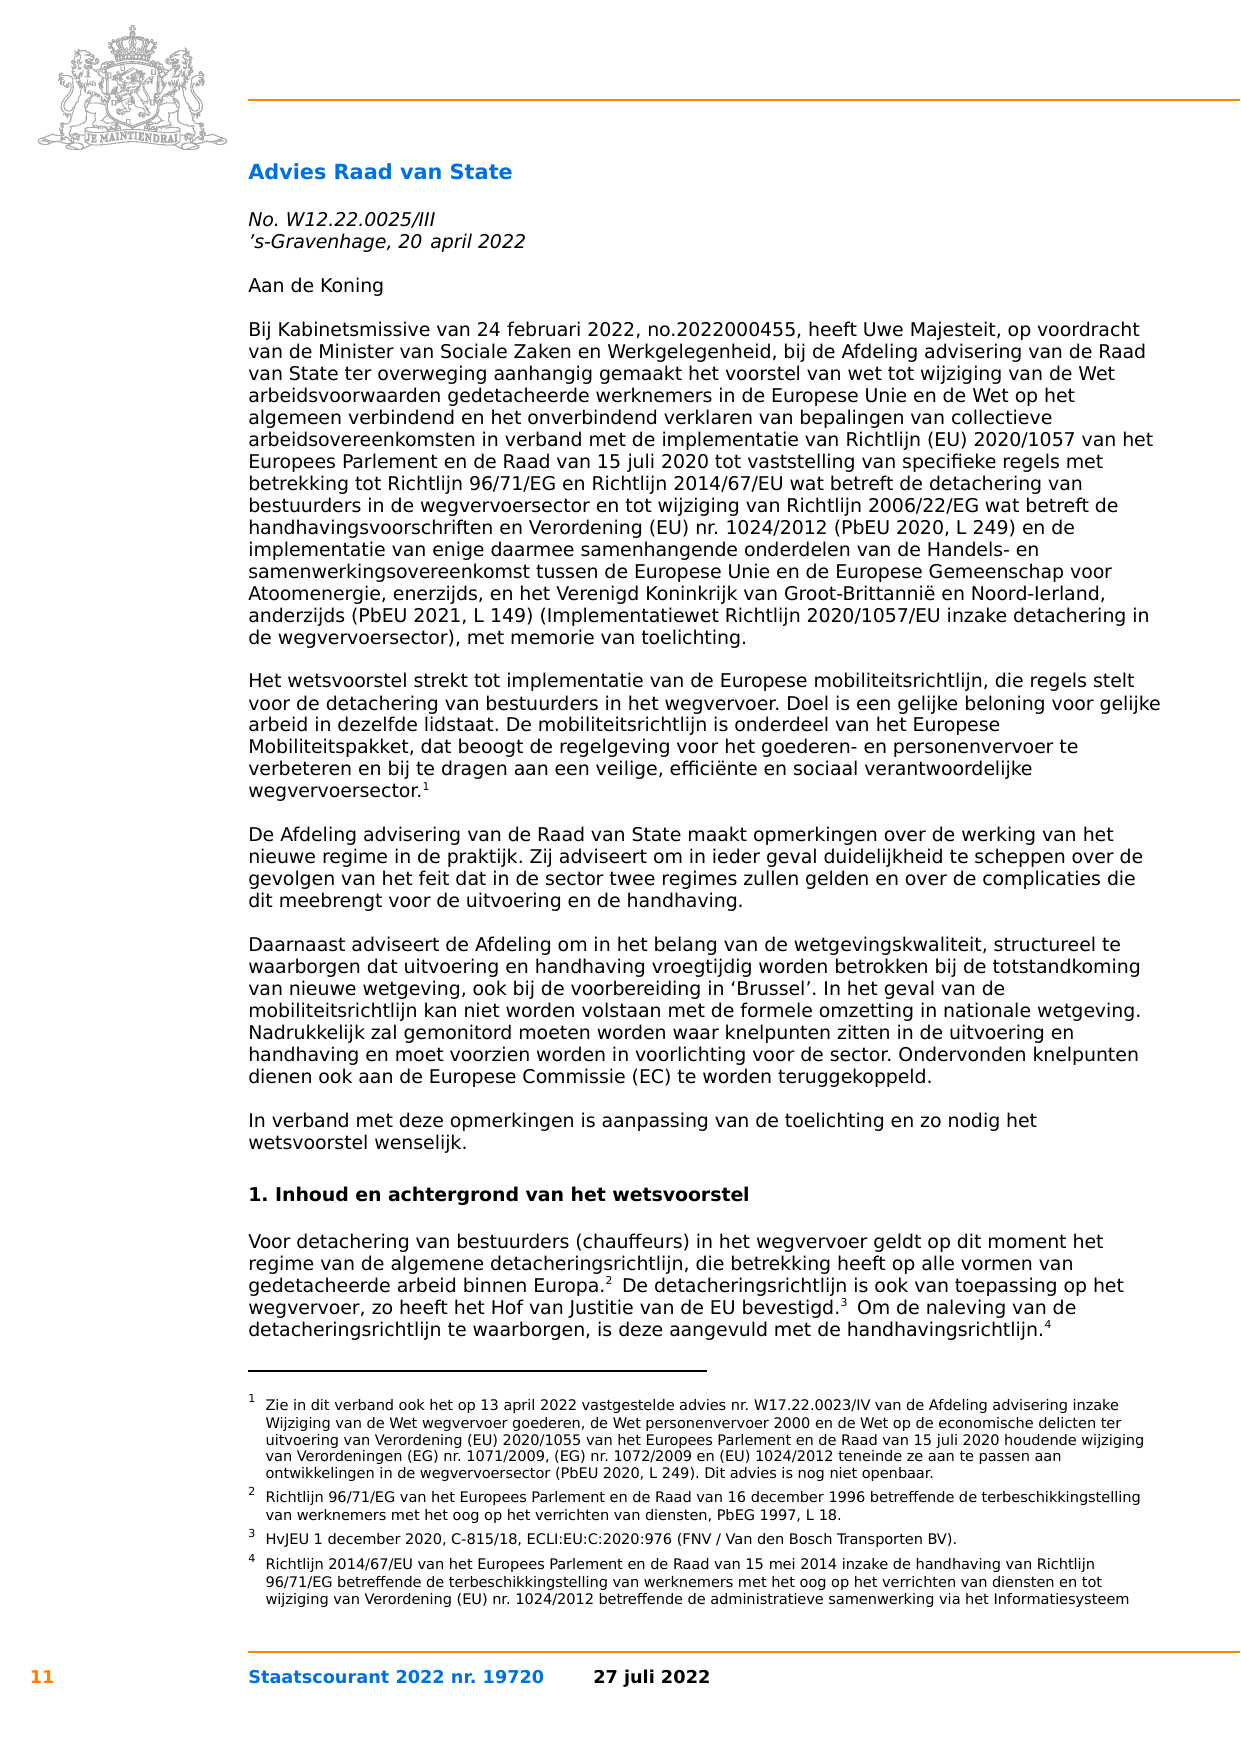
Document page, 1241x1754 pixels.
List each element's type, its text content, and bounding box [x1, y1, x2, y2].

text Daarnaast adviseert de Afdeling om in het belang van de wetgevingskwaliteit, structureel te waarborgen dat uitvoering en handhaving vroegtijdig worden betrokken bij de totstandkoming van nieuwe wetgeving, ook bij de voorbereiding in ‘Brussel’. In het geval van de mobiliteitsrichtlijn kan niet worden volstaan met de formele omzetting in nationale wetgeving. Nadrukkelijk zal gemonitord moeten worden waar knelpunten zitten in de uitvoering en handhaving en moet voorzien worden in voorlichting voor de sector. Ondervonden knelpunten dienen ook aan de Europese Commissie (EC) te worden teruggekoppeld. [248, 934, 1163, 1088]
text HvJEU 1 december 2020, C-815/18, ECLI:EU:C:2020:976 (FNV / Van den Bosch Transporten BV). [248, 1527, 1163, 1549]
text De Afdeling advisering van de Raad van State maakt opmerkingen over de werking van het nieuwe regime in de praktijk. Zij adviseert om in ieder geval duidelijkheid te scheppen over de gevolgen van het feit dat in de sector twee regimes zullen gelden en over de complicaties die dit meebrengt voor de uitvoering en de handhaving. [248, 824, 1163, 912]
text Aan de Koning [248, 275, 1163, 297]
text Bij Kabinetsmissive van 24 februari 2022, no.2022000455, heeft Uwe Majesteit, op voordracht van de Minister van Sociale Zaken en Werkgelegenheid, bij de Afdeling advisering van de Raad van State ter overweging aanhangig gemaakt het voorstel van wet tot wijziging van de Wet arbeidsvoorwaarden gedetacheerde werknemers in de Europese Unie en de Wet op het algemeen verbindend en het onverbindend verklaren van bepalingen van collectieve arbeidsovereenkomsten in verband met de implementatie van Richtlijn (EU) 2020/1057 van het Europees Parlement en de Raad van 15 juli 2020 tot vaststelling van specifieke regels met betrekking tot Richtlijn 96/71/EG en Richtlijn 2014/67/EU wat betreft de detachering van bestuurders in de wegvervoersector en tot wijziging van Richtlijn 2006/22/EG wat betreft de handhavingsvoorschriften en Verordening (EU) nr. 1024/2012 (PbEU 2020, L 249) en de implementatie van enige daarmee samenhangende onderdelen van de Handels- en samenwerkingsovereenkomst tussen de Europese Unie en de Europese Gemeenschap voor Atoomenergie, enerzijds, en het Verenigd Koninkrijk van Groot-Brittannië en Noord-Ierland, anderzijds (PbEU 2021, L 149) (Implementatiewet Richtlijn 2020/1057/EU inzake detachering in de wegvervoersector), met memorie van toelichting. [248, 319, 1163, 648]
text Voor detachering van bestuurders (chauffeurs) in het wegvervoer geldt op dit moment het regime van de algemene detacheringsrichtlijn, die betrekking heeft op alle vormen van gedetacheerde arbeid binnen Europa. De detacheringsrichtlijn is ook van toepassing op het wegvervoer, zo heeft het Hof van Justitie van de EU bevestigd. Om de naleving van de detacheringsrichtlijn te waarborgen, is deze aangevuld met de handhavingsrichtlijn. [248, 1231, 1163, 1341]
text Zie in dit verband ook het op 13 april 2022 vastgestelde advies nr. W17.22.0023/IV van de Afdeling advisering inzake Wijziging van de Wet wegvervoer goederen, de Wet personenvervoer 2000 en de Wet op de economische delicten ter uitvoering van Verordening (EU) 2020/1055 van het Europees Parlement en de Raad van 15 juli 2020 houdende wijziging van Verordeningen (EG) nr. 1071/2009, (EG) nr. 1072/2009 en (EU) 1024/2012 teneinde ze aan te passen aan ontwikkelingen in de wegvervoersector (PbEU 2020, L 249). Dit advies is nog niet openbaar. [248, 1393, 1163, 1482]
picture [38, 25, 227, 150]
text Het wetsvoorstel strekt tot implementatie van de Europese mobiliteitsrichtlijn, die regels stelt voor de detachering van bestuurders in het wegvervoer. Doel is een gelijke beloning voor gelijke arbeid in dezelfde lidstaat. De mobiliteitsrichtlijn is onderdeel van het Europese Mobiliteitspakket, dat beoogt de regelgeving voor het goederen- en personenvervoer te verbeteren en bij te dragen aan een veilige, efficiënte en sociaal verantwoordelijke wegvervoersector. [248, 670, 1163, 802]
text No. W12.22.0025/III [248, 209, 1163, 231]
text ’s-Gravenhage, 20 april 2022 [248, 231, 1163, 253]
text In verband met deze opmerkingen is aanpassing van de toelichting en zo nodig het wetsvoorstel wenselijk. [248, 1110, 1163, 1154]
subtitle Advies Raad van State [248, 160, 1163, 184]
subtitle 1. Inhoud en achtergrond van het wetsvoorstel [248, 1184, 1163, 1206]
text Richtlijn 2014/67/EU van het Europees Parlement en de Raad van 15 mei 2014 inzake de handhaving van Richtlijn 96/71/EG betreffende de terbeschikkingstelling van werknemers met het oog op het verrichten van diensten en tot wijziging van Verordening (EU) nr. 1024/2012 betreffende de administratieve samenwerking via het Informatiesysteem [248, 1552, 1163, 1608]
text Richtlijn 96/71/EG van het Europees Parlement en de Raad van 16 december 1996 betreffende de terbeschikkingstelling van werknemers met het oog op het verrichten van diensten, PbEG 1997, L 18. [248, 1485, 1163, 1524]
